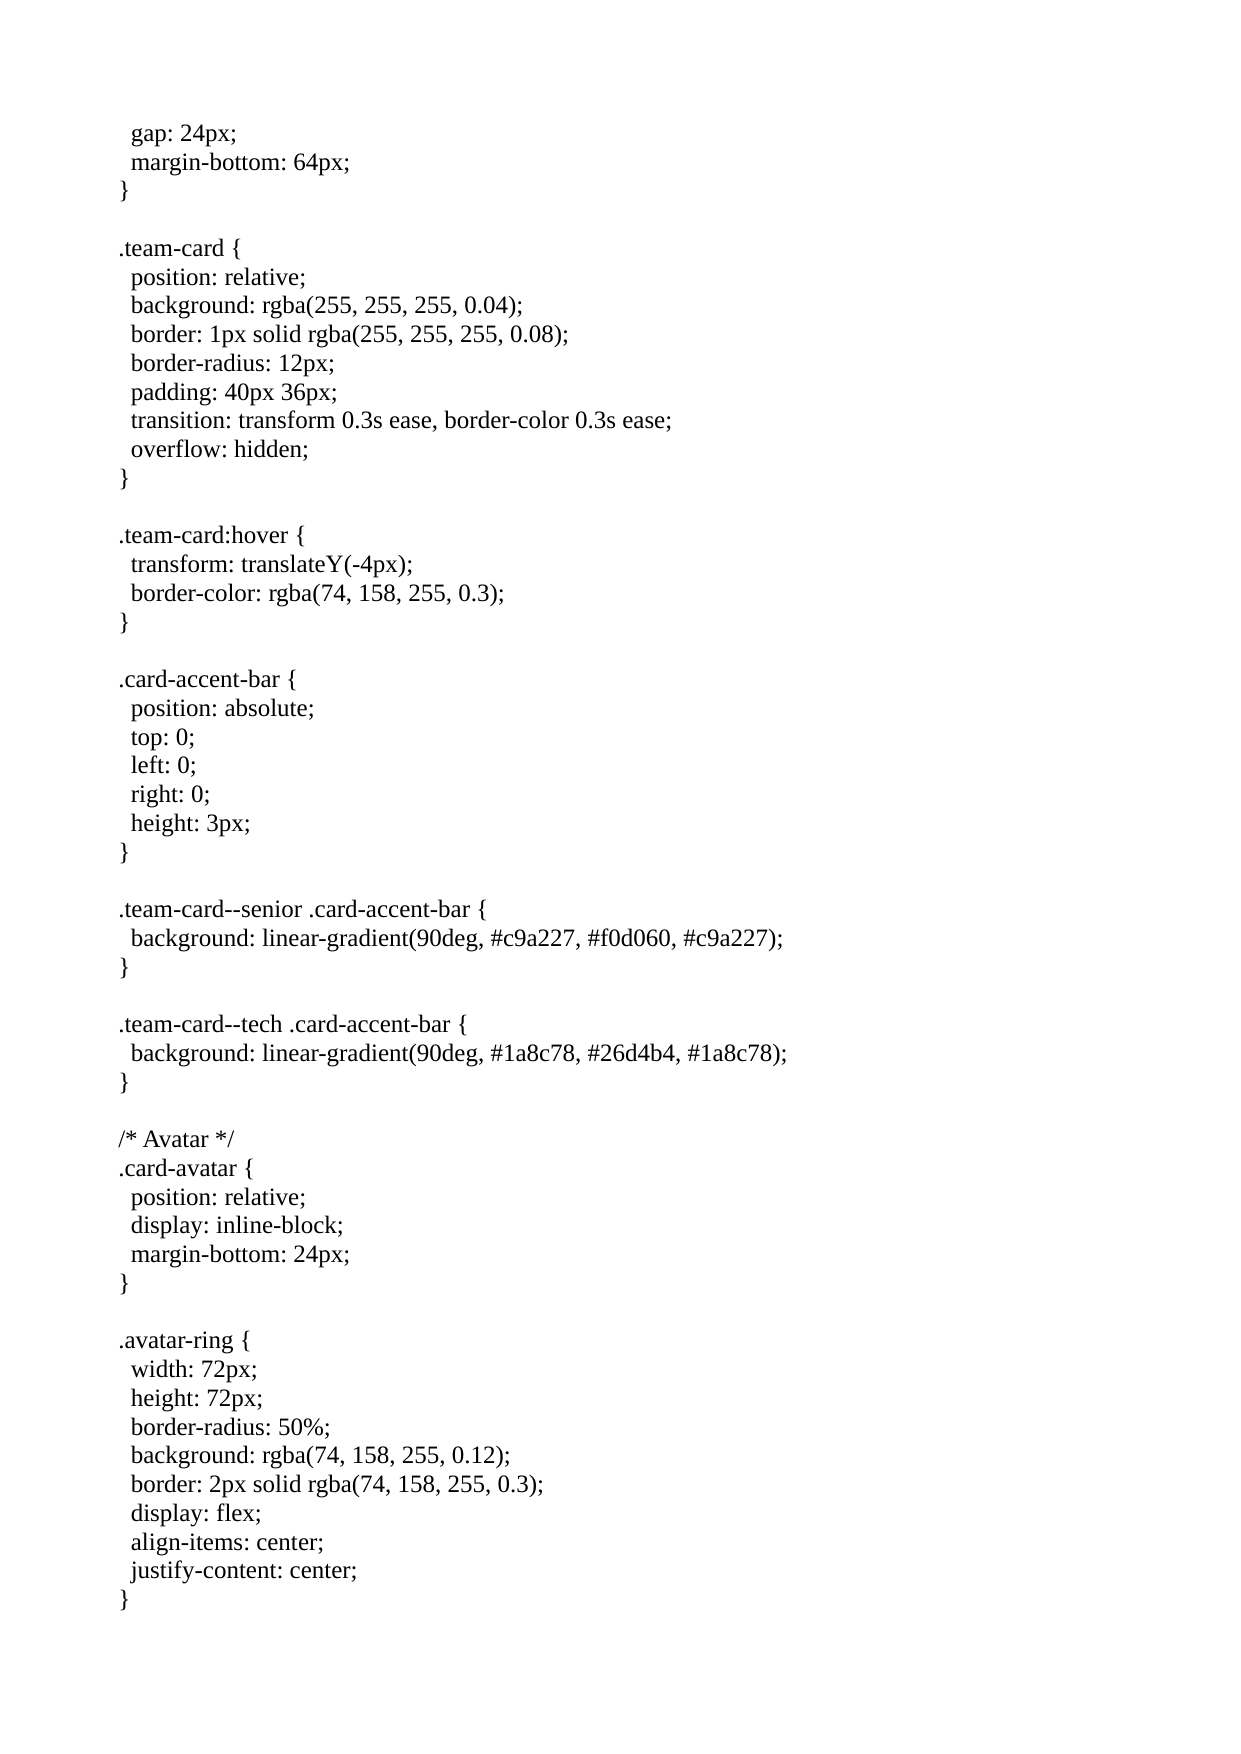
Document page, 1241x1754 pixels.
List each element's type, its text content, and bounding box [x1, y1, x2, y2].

table_cell gap: 24px; margin-bottom: 64px; } .team-card { position: relative; background: rgba(255, 255, 255, 0.04); border: 1px solid rgba(255, 255, 255, 0.08); border-radius: 12px; padding: 40px 36px; transition: transform 0.3s ease, border-color 0.3s ease; overflow: hidden; } .team-card:hover { transform: translateY(-4px); border-color: rgba(74, 158, 255, 0.3); } .card-accent-bar { position: absolute; top: 0; left: 0; right: 0; height: 3px; } .team-card--senior .card-accent-bar { background: linear-gradient(90deg, #c9a227, #f0d060, #c9a227); } .team-card--tech .card-accent-bar { background: linear-gradient(90deg, #1a8c78, #26d4b4, #1a8c78); } /* Avatar */ .card-avatar { position: relative; display: inline-block; margin-bottom: 24px; } .avatar-ring { width: 72px; height: 72px; border-radius: 50%; background: rgba(74, 158, 255, 0.12); border: 2px solid rgba(74, 158, 255, 0.3); display: flex; align-items: center; justify-content: center; } [118, 118, 1122, 1613]
